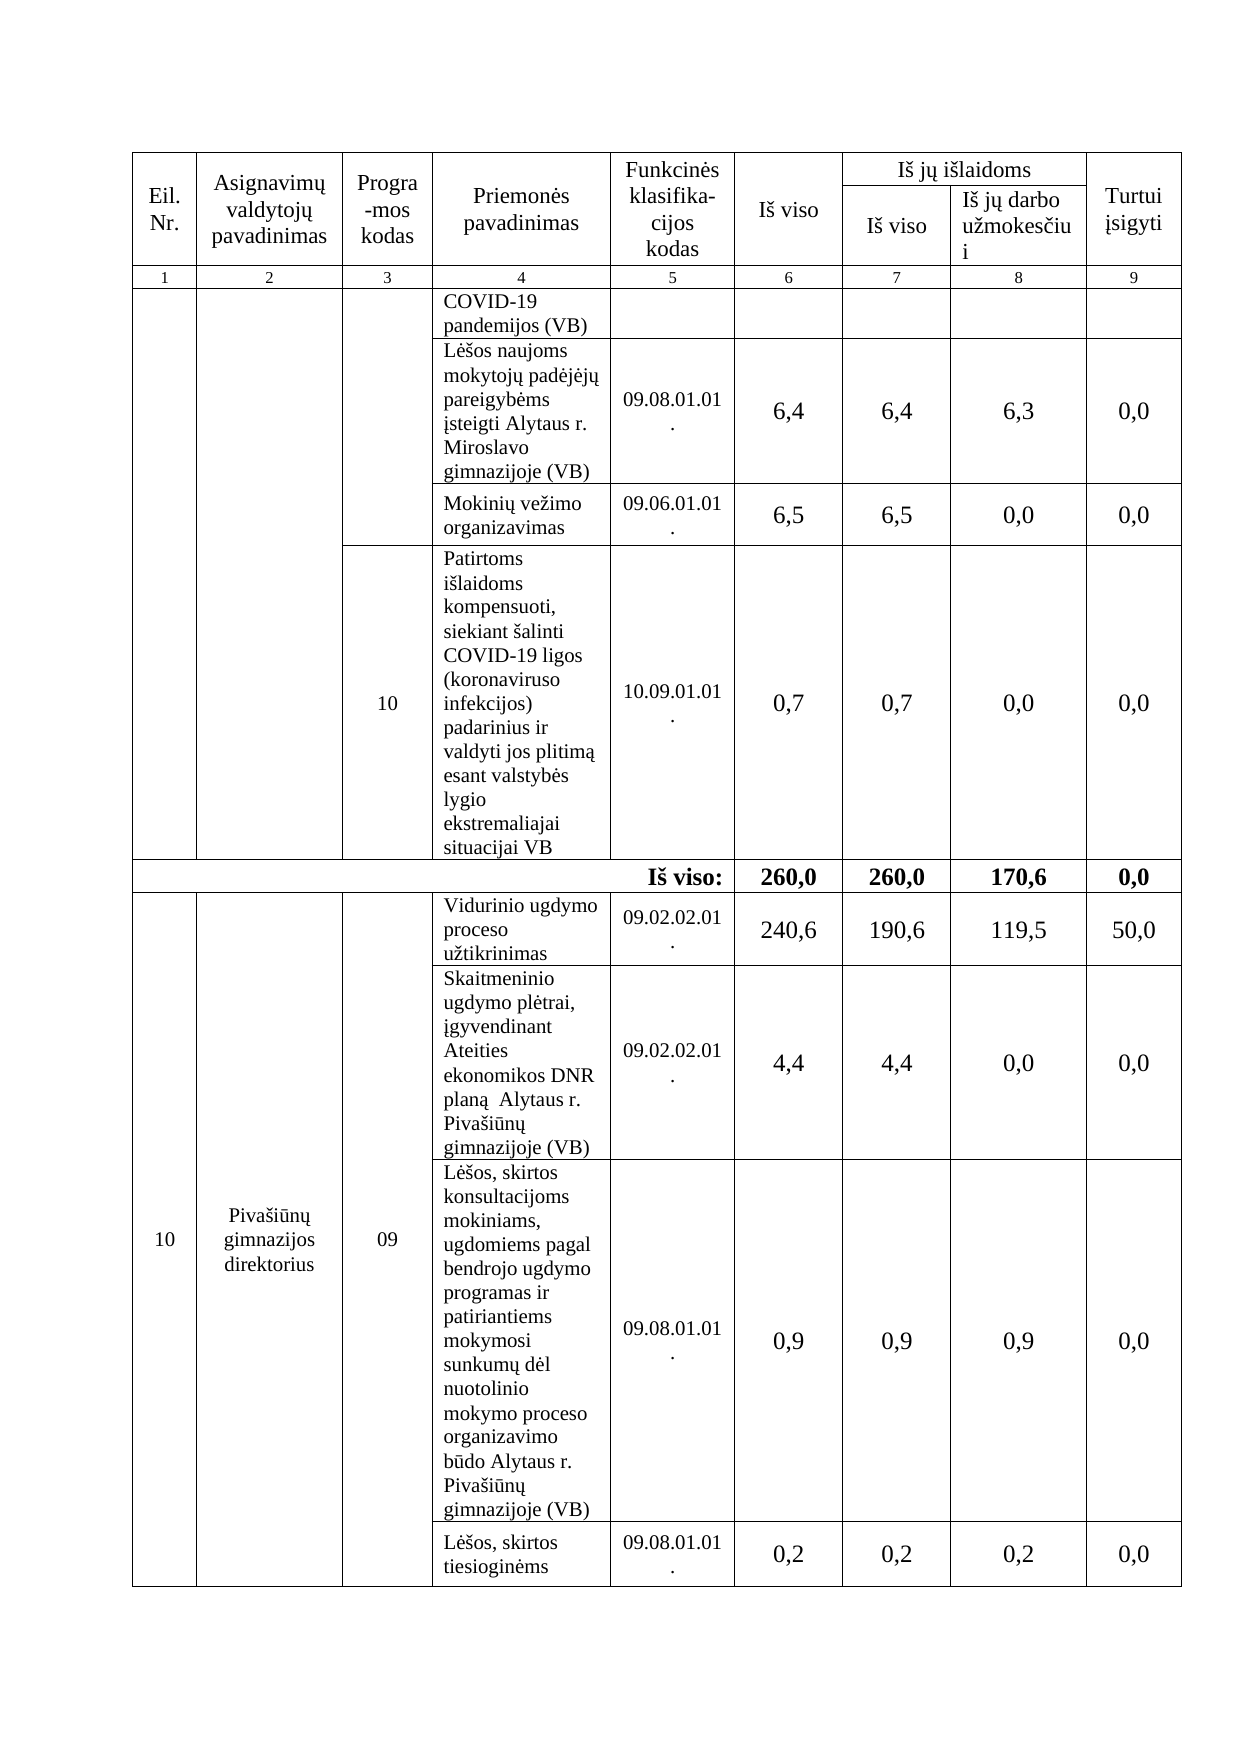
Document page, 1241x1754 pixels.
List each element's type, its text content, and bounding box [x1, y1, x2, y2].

table_cell Iš viso [843, 186, 950, 265]
table_cell 6,5 [735, 484, 842, 545]
table_cell Lėšos naujoms mokytojų padėjėjų pareigybėms įsteigti Alytaus r. Miroslavo gimnazijoje (VB) [433, 339, 610, 483]
table_cell 09.08.01.01. [611, 1522, 734, 1586]
table_cell 0,7 [843, 546, 950, 859]
table_cell 0,0 [1087, 484, 1181, 545]
table_cell 260,0 [843, 860, 950, 892]
table_cell 7 [843, 266, 950, 288]
table_cell 6 [735, 266, 842, 288]
table_cell 0,0 [1087, 1522, 1181, 1586]
table_cell 0,0 [951, 966, 1086, 1159]
table_cell [133, 289, 196, 859]
table_cell 0,9 [735, 1160, 842, 1521]
table_cell 260,0 [735, 860, 842, 892]
table_cell Lėšos, skirtos konsultacijoms mokiniams, ugdomiems pagal bendrojo ugdymo programas ir patiriantiems mokymosi sunkumų dėl nuotolinio mokymo proceso organizavimo būdo Alytaus r. Pivašiūnų gimnazijoje (VB) [433, 1160, 610, 1521]
table_cell 6,4 [843, 339, 950, 483]
table_cell 0,0 [951, 546, 1086, 859]
table_cell 3 [343, 266, 432, 288]
table_cell 6,3 [951, 339, 1086, 483]
table_cell 240,6 [735, 893, 842, 965]
table_cell Lėšos, skirtos tiesioginėms [433, 1522, 610, 1586]
table_cell [1087, 289, 1181, 337]
table_cell 0,0 [951, 484, 1086, 545]
table_cell 2 [197, 266, 342, 288]
table_cell 0,0 [1087, 860, 1181, 892]
table_cell 10 [133, 893, 196, 1586]
table_header Funkcinės klasifika-cijos kodas [611, 153, 734, 265]
table_cell [197, 289, 342, 859]
table_cell 0,2 [735, 1522, 842, 1586]
table_header Iš viso [735, 153, 842, 265]
table_header Progra-mos kodas [343, 153, 432, 265]
table_cell 09.06.01.01. [611, 484, 734, 545]
table_cell COVID-19 pandemijos (VB) [433, 289, 610, 337]
table_cell 09.02.02.01. [611, 966, 734, 1159]
table_cell 119,5 [951, 893, 1086, 965]
table_header Asignavimų valdytojų pavadinimas [197, 153, 342, 265]
table_cell 0,0 [1087, 1160, 1181, 1521]
table_cell [611, 289, 734, 337]
table_cell 10 [343, 546, 432, 859]
table_cell 0,0 [1087, 339, 1181, 483]
table_cell 09.02.02.01. [611, 893, 734, 965]
table_cell Iš viso: [133, 860, 734, 892]
table_header Priemonės pavadinimas [433, 153, 610, 265]
table_cell 8 [951, 266, 1086, 288]
table_cell [343, 289, 432, 545]
table_cell 6,5 [843, 484, 950, 545]
table_cell 0,9 [951, 1160, 1086, 1521]
table_cell Vidurinio ugdymo proceso užtikrinimas [433, 893, 610, 965]
table_cell 09.08.01.01. [611, 339, 734, 483]
table_cell Iš jų darbo užmokesčiui [951, 186, 1086, 265]
table_cell 0,9 [843, 1160, 950, 1521]
table_header Turtui įsigyti [1087, 153, 1181, 265]
table_cell Patirtoms išlaidoms kompensuoti, siekiant šalinti COVID-19 ligos (koronaviruso infekcijos) padarinius ir valdyti jos plitimą esant valstybės lygio ekstremaliajai situacijai VB [433, 546, 610, 859]
table_cell 4,4 [735, 966, 842, 1159]
table_cell [843, 289, 950, 337]
table_header Eil. Nr. [133, 153, 196, 265]
table_cell 0,7 [735, 546, 842, 859]
table_cell 1 [133, 266, 196, 288]
table_cell 0,2 [843, 1522, 950, 1586]
table_cell 6,4 [735, 339, 842, 483]
table_cell 0,2 [951, 1522, 1086, 1586]
table_cell 50,0 [1087, 893, 1181, 965]
table_cell 4 [433, 266, 610, 288]
table_cell 9 [1087, 266, 1181, 288]
table_cell Mokinių vežimo organizavimas [433, 484, 610, 545]
table_cell [951, 289, 1086, 337]
table_cell 09 [343, 893, 432, 1586]
table_cell 0,0 [1087, 546, 1181, 859]
table_cell 190,6 [843, 893, 950, 965]
table_cell 4,4 [843, 966, 950, 1159]
table_header Iš jų išlaidoms [843, 153, 1086, 185]
table_cell Pivašiūnų gimnazijos direktorius [197, 893, 342, 1586]
table_cell Skaitmeninio ugdymo plėtrai, įgyvendinant Ateities ekonomikos DNR planą Alytaus r. Pivašiūnų gimnazijoje (VB) [433, 966, 610, 1159]
table_cell 170,6 [951, 860, 1086, 892]
table_cell 10.09.01.01. [611, 546, 734, 859]
table_cell 0,0 [1087, 966, 1181, 1159]
table_cell 5 [611, 266, 734, 288]
table_cell [735, 289, 842, 337]
table_cell 09.08.01.01. [611, 1160, 734, 1521]
